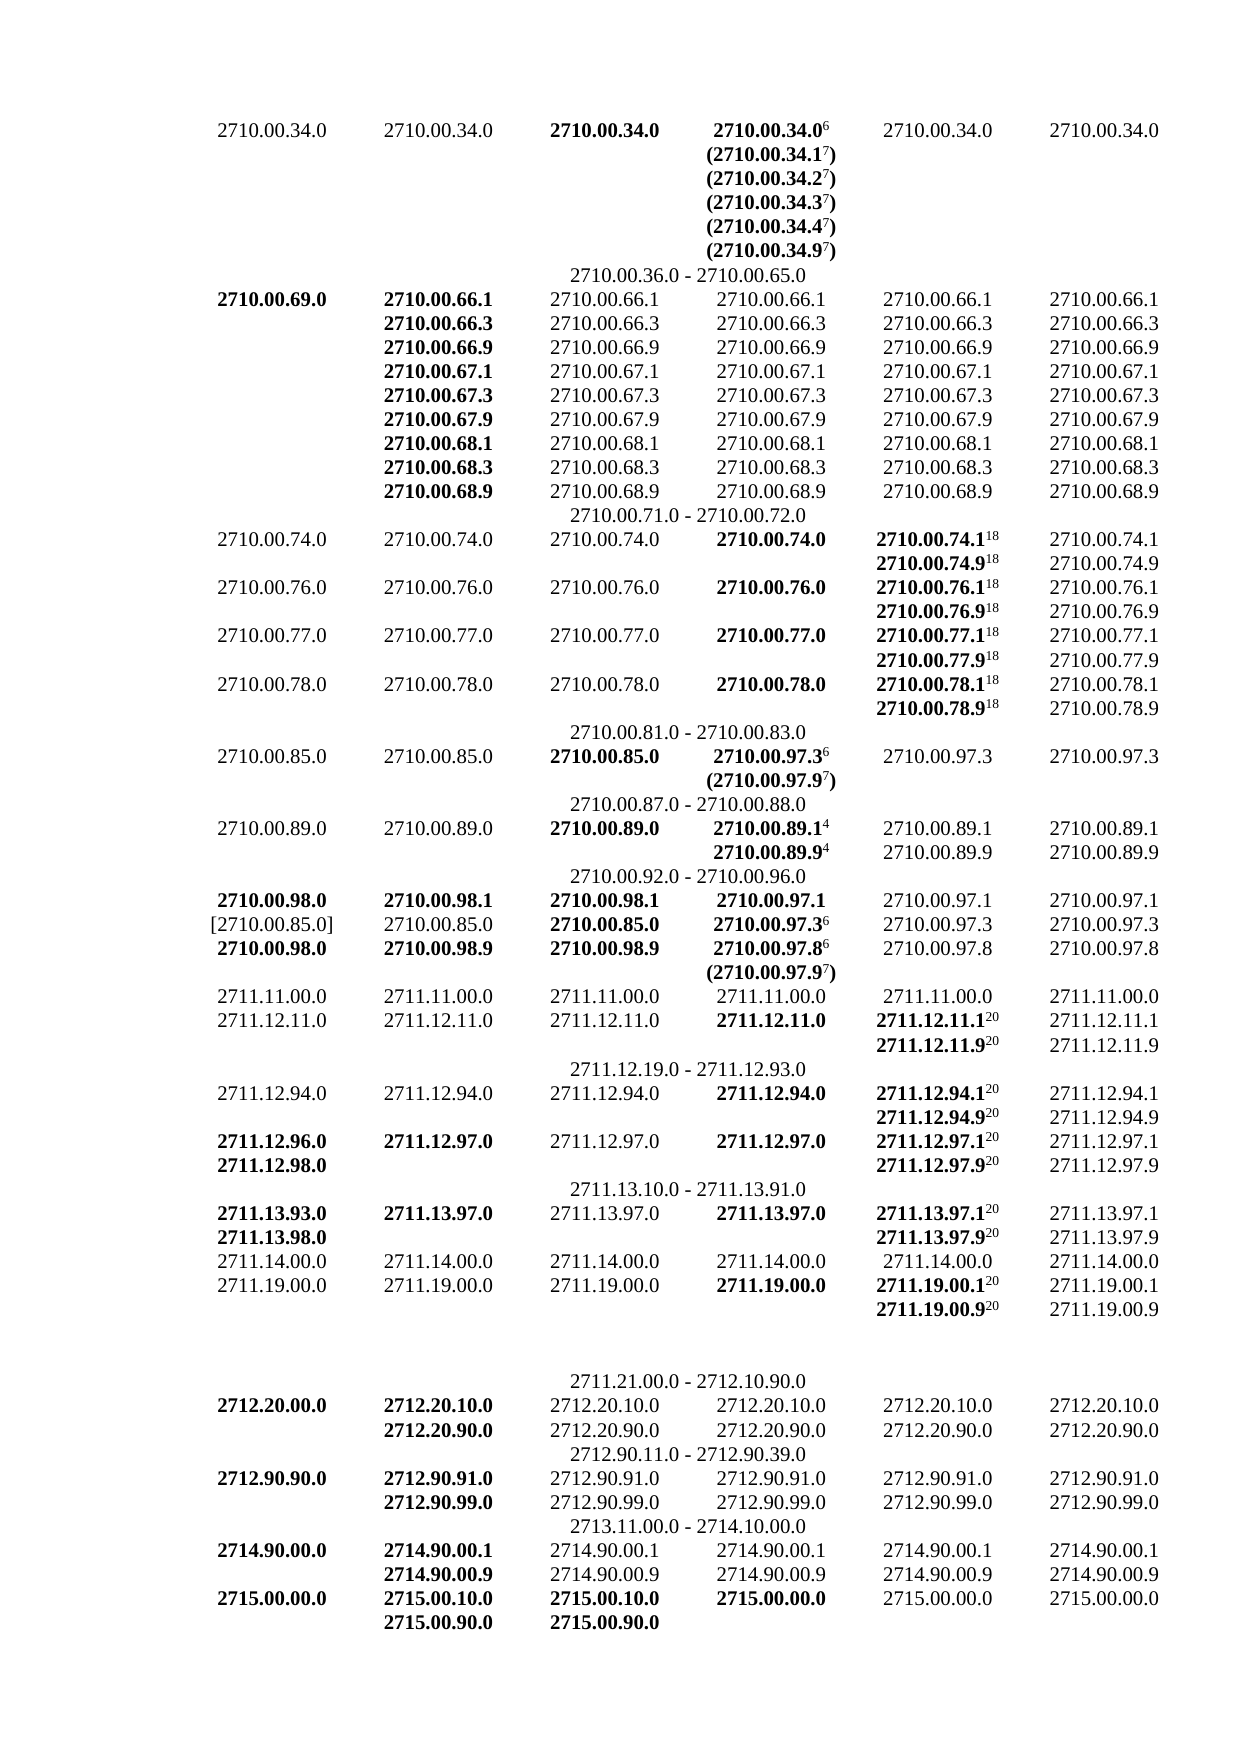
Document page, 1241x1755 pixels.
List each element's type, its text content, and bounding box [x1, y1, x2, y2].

table_cell 2711.12.11.0 [521, 1009, 688, 1057]
table_cell 2710.00.68.9 [355, 479, 521, 503]
table_cell 2710.00.89.14 2710.00.89.94 [688, 816, 854, 864]
table_cell 2712.20.90.0 [854, 1418, 1021, 1442]
table_cell 2715.00.00.0 [1021, 1586, 1187, 1610]
table_cell 2710.00.68.3 [355, 455, 521, 479]
table_cell 2710.00.34.0 [355, 118, 521, 142]
table_cell 2711.12.94.0 [688, 1081, 854, 1129]
table_cell 2710.00.98.1 [521, 888, 688, 912]
table_cell 2714.90.00.0 [189, 1538, 355, 1562]
table_cell 2710.00.74.118 2710.00.74.918 [854, 527, 1021, 575]
table_cell 2710.00.68.9 [688, 479, 854, 503]
table_cell [189, 1490, 355, 1514]
table_cell 2710.00.89.0 [189, 816, 355, 864]
table_cell 2711.12.94.0 [189, 1081, 355, 1129]
table_cell 2711.19.00.120 2711.19.00.920 [854, 1273, 1021, 1369]
table_cell 2711.11.00.0 [521, 984, 688, 1008]
table_cell 2710.00.85.0 [521, 744, 688, 768]
table_cell [854, 142, 1021, 166]
table_cell 2710.00.97.3 [1021, 912, 1187, 936]
table_cell 2710.00.76.0 [189, 575, 355, 623]
table_cell 2711.13.97.0 [521, 1201, 688, 1249]
table_cell 2711.12.94.0 [521, 1081, 688, 1129]
table_cell 2711.12.97.1 2711.12.97.9 [1021, 1129, 1187, 1177]
table_cell 2712.20.90.0 [688, 1418, 854, 1442]
table_cell [854, 239, 1021, 262]
table_cell 2710.00.78.0 [189, 672, 355, 720]
table_cell 2710.00.34.0 [854, 118, 1021, 142]
table_cell 2710.00.66.9 [355, 335, 521, 359]
table_cell 2710.00.97.3 [854, 744, 1021, 768]
table_cell 2710.00.68.1 [688, 431, 854, 455]
table_cell 2710.00.97.8 [1021, 936, 1187, 960]
table_cell (2710.00.34.17) [688, 142, 854, 166]
table_cell 2710.00.68.1 [854, 431, 1021, 455]
table_cell 2714.90.00.1 [521, 1538, 688, 1562]
table_cell 2714.90.00.9 [854, 1562, 1021, 1586]
table_cell 2710.00.87.0 - 2710.00.88.0 [189, 792, 1187, 816]
table_cell 2710.00.66.9 [854, 335, 1021, 359]
table_cell 2715.00.00.0 [189, 1586, 355, 1610]
table_cell 2710.00.78.0 [355, 672, 521, 720]
table_cell [189, 1418, 355, 1442]
table_cell 2711.11.00.0 [1021, 984, 1187, 1008]
table_cell 2710.00.77.118 2710.00.77.918 [854, 624, 1021, 672]
table_cell 2712.20.10.0 [521, 1394, 688, 1417]
table_cell 2710.00.98.9 [521, 936, 688, 960]
table_cell [189, 142, 355, 166]
table_cell 2711.14.00.0 [688, 1249, 854, 1273]
table_cell 2710.00.68.9 [521, 479, 688, 503]
table_cell 2713.11.00.0 - 2714.10.00.0 [189, 1514, 1187, 1538]
table_cell 2710.00.66.1 [355, 287, 521, 311]
table_cell 2714.90.00.9 [355, 1562, 521, 1586]
table_cell 2712.20.00.0 [189, 1394, 355, 1417]
table_cell [189, 239, 355, 262]
table_cell 2712.90.99.0 [521, 1490, 688, 1514]
table_cell 2710.00.89.1 2710.00.89.9 [1021, 816, 1187, 864]
table_cell 2710.00.67.1 [1021, 359, 1187, 383]
table_cell 2712.90.91.0 [521, 1466, 688, 1490]
table_cell 2715.00.10.0 [521, 1586, 688, 1610]
table_cell [854, 214, 1021, 238]
table_cell 2710.00.98.0 [189, 936, 355, 960]
table_cell 2710.00.68.1 [1021, 431, 1187, 455]
table_cell [355, 190, 521, 214]
table_cell 2711.14.00.0 [1021, 1249, 1187, 1273]
table_cell 2710.00.77.1 2710.00.77.9 [1021, 624, 1187, 672]
table_cell 2712.20.10.0 [688, 1394, 854, 1417]
table_cell 2712.90.90.0 [189, 1466, 355, 1490]
table_cell 2710.00.78.118 2710.00.78.918 [854, 672, 1021, 720]
table_cell 2710.00.89.0 [521, 816, 688, 864]
table_cell 2710.00.68.3 [521, 455, 688, 479]
table_cell 2711.12.96.0 2711.12.98.0 [189, 1129, 355, 1177]
table_cell 2710.00.67.3 [355, 383, 521, 407]
table_cell [189, 335, 355, 359]
table_cell [1021, 142, 1187, 166]
table_cell 2710.00.68.1 [521, 431, 688, 455]
table_cell 2710.00.67.3 [688, 383, 854, 407]
table_cell [1021, 239, 1187, 262]
table_cell 2710.00.34.0 [189, 118, 355, 142]
table_cell [189, 431, 355, 455]
table_cell 2711.11.00.0 [189, 984, 355, 1008]
table_cell 2711.13.97.120 2711.13.97.920 [854, 1201, 1021, 1249]
table_cell [521, 239, 688, 262]
table_cell (2710.00.34.47) [688, 214, 854, 238]
table_cell 2712.20.90.0 [521, 1418, 688, 1442]
table_cell 2710.00.78.0 [521, 672, 688, 720]
table_cell 2710.00.76.118 2710.00.76.918 [854, 575, 1021, 623]
table_cell 2710.00.34.0 [521, 118, 688, 142]
table_cell 2710.00.89.1 2710.00.89.9 [854, 816, 1021, 864]
table_cell [189, 768, 355, 792]
table_cell 2710.00.66.1 [1021, 287, 1187, 311]
table_cell [355, 239, 521, 262]
table_cell 2712.90.99.0 [355, 1490, 521, 1514]
table_cell 2710.00.77.0 [521, 624, 688, 672]
table_cell 2714.90.00.1 [688, 1538, 854, 1562]
table_cell 2715.00.10.0 [355, 1586, 521, 1610]
table_cell [189, 166, 355, 190]
table_cell 2710.00.76.0 [688, 575, 854, 623]
table_cell [189, 359, 355, 383]
table_cell 2710.00.98.0 [189, 888, 355, 912]
table_cell 2710.00.68.9 [1021, 479, 1187, 503]
table_cell [189, 1562, 355, 1586]
table_cell 2712.20.10.0 [854, 1394, 1021, 1417]
table_cell 2711.12.97.0 [688, 1129, 854, 1177]
table_cell 2710.00.77.0 [688, 624, 854, 672]
table_cell 2711.19.00.0 [189, 1273, 355, 1369]
table_cell 2710.00.77.0 [189, 624, 355, 672]
table_cell [854, 960, 1021, 984]
table_cell 2712.20.10.0 [1021, 1394, 1187, 1417]
table_cell [521, 142, 688, 166]
table_cell 2711.13.10.0 - 2711.13.91.0 [189, 1177, 1187, 1201]
table_cell 2714.90.00.1 [854, 1538, 1021, 1562]
table_cell [521, 768, 688, 792]
table_cell 2710.00.68.1 [355, 431, 521, 455]
table_cell [521, 190, 688, 214]
table_cell [1021, 214, 1187, 238]
table_cell 2711.12.11.120 2711.12.11.920 [854, 1009, 1021, 1057]
table_cell 2711.12.94.0 [355, 1081, 521, 1129]
table_cell [521, 166, 688, 190]
table_cell [189, 455, 355, 479]
table_cell 2714.90.00.1 [1021, 1538, 1187, 1562]
table_cell 2711.12.94.1 2711.12.94.9 [1021, 1081, 1187, 1129]
table_cell 2715.00.90.0 [355, 1610, 521, 1634]
table_cell 2710.00.76.0 [521, 575, 688, 623]
table_cell 2712.90.91.0 [1021, 1466, 1187, 1490]
table_cell 2712.90.91.0 [355, 1466, 521, 1490]
table_cell 2715.00.90.0 [521, 1610, 688, 1634]
table_cell 2710.00.67.9 [521, 407, 688, 431]
table_cell 2710.00.66.3 [854, 311, 1021, 335]
table_cell 2712.90.99.0 [1021, 1490, 1187, 1514]
table_cell 2710.00.66.3 [688, 311, 854, 335]
table_cell 2711.12.19.0 - 2711.12.93.0 [189, 1057, 1187, 1081]
table_cell 2711.14.00.0 [854, 1249, 1021, 1273]
table_cell 2710.00.66.9 [688, 335, 854, 359]
table_cell 2711.12.94.120 2711.12.94.920 [854, 1081, 1021, 1129]
table_cell [189, 190, 355, 214]
table_cell 2710.00.67.1 [688, 359, 854, 383]
table_cell 2710.00.74.0 [521, 527, 688, 575]
table_cell [2710.00.85.0] [189, 912, 355, 936]
table_cell 2710.00.66.1 [521, 287, 688, 311]
table_cell 2711.21.00.0 - 2712.10.90.0 [189, 1369, 1187, 1393]
table_cell (2710.00.97.97) [688, 768, 854, 792]
table_cell 2714.90.00.9 [688, 1562, 854, 1586]
table_cell 2710.00.67.3 [1021, 383, 1187, 407]
table_cell 2711.11.00.0 [355, 984, 521, 1008]
table_cell 2710.00.98.9 [355, 936, 521, 960]
table_cell 2711.11.00.0 [688, 984, 854, 1008]
table_cell 2710.00.66.3 [355, 311, 521, 335]
table_cell 2710.00.36.0 - 2710.00.65.0 [189, 263, 1187, 287]
table_cell 2710.00.97.86 [688, 936, 854, 960]
table_cell 2710.00.67.1 [854, 359, 1021, 383]
table_cell 2711.12.97.120 2711.12.97.920 [854, 1129, 1021, 1177]
table_cell 2710.00.66.1 [688, 287, 854, 311]
table_cell 2711.19.00.1 2711.19.00.9 [1021, 1273, 1187, 1369]
table_cell 2710.00.67.3 [854, 383, 1021, 407]
table_cell 2712.90.91.0 [688, 1466, 854, 1490]
table_cell 2710.00.66.3 [521, 311, 688, 335]
table_cell 2711.19.00.0 [355, 1273, 521, 1369]
table_cell [854, 190, 1021, 214]
table_cell (2710.00.34.37) [688, 190, 854, 214]
table_cell 2710.00.67.9 [854, 407, 1021, 431]
table_cell 2712.90.99.0 [854, 1490, 1021, 1514]
table_cell 2710.00.77.0 [355, 624, 521, 672]
table_cell 2711.19.00.0 [688, 1273, 854, 1369]
table_cell 2711.13.93.0 2711.13.98.0 [189, 1201, 355, 1249]
table_cell [189, 1610, 355, 1634]
table_cell [1021, 166, 1187, 190]
table_cell 2710.00.71.0 - 2710.00.72.0 [189, 503, 1187, 527]
table_cell 2710.00.68.3 [854, 455, 1021, 479]
table_cell 2711.13.97.0 [688, 1201, 854, 1249]
table_cell 2711.12.97.0 [521, 1129, 688, 1177]
table_cell 2710.00.66.9 [1021, 335, 1187, 359]
table_cell [355, 960, 521, 984]
table_cell [1021, 190, 1187, 214]
table_cell [189, 479, 355, 503]
table_cell 2710.00.97.36 [688, 912, 854, 936]
table_cell 2710.00.67.1 [355, 359, 521, 383]
table_cell 2710.00.85.0 [189, 744, 355, 768]
table_cell 2712.90.11.0 - 2712.90.39.0 [189, 1442, 1187, 1466]
table_cell [521, 214, 688, 238]
table_cell 2711.12.11.0 [355, 1009, 521, 1057]
table_cell 2711.12.11.1 2711.12.11.9 [1021, 1009, 1187, 1057]
table_cell 2714.90.00.1 [355, 1538, 521, 1562]
table_cell 2711.12.97.0 [355, 1129, 521, 1177]
table_cell 2710.00.85.0 [521, 912, 688, 936]
table_cell 2710.00.68.9 [854, 479, 1021, 503]
table_cell 2710.00.74.0 [688, 527, 854, 575]
table_cell 2714.90.00.9 [1021, 1562, 1187, 1586]
table_cell 2711.13.97.1 2711.13.97.9 [1021, 1201, 1187, 1249]
table_cell 2710.00.97.1 [688, 888, 854, 912]
table_cell 2710.00.97.3 [854, 912, 1021, 936]
table_cell [189, 214, 355, 238]
table_cell [189, 407, 355, 431]
table_cell [355, 214, 521, 238]
table_cell 2710.00.85.0 [355, 744, 521, 768]
table_cell [854, 1610, 1021, 1634]
table_cell 2714.90.00.9 [521, 1562, 688, 1586]
table_cell 2710.00.76.0 [355, 575, 521, 623]
table_cell 2711.14.00.0 [521, 1249, 688, 1273]
table_cell 2710.00.67.1 [521, 359, 688, 383]
table_cell 2710.00.67.9 [355, 407, 521, 431]
table_cell (2710.00.34.97) [688, 239, 854, 262]
table_cell 2710.00.67.9 [1021, 407, 1187, 431]
table_cell [1021, 768, 1187, 792]
table_cell 2710.00.78.0 [688, 672, 854, 720]
table_cell 2710.00.92.0 - 2710.00.96.0 [189, 864, 1187, 888]
table_cell 2710.00.89.0 [355, 816, 521, 864]
table_cell [521, 960, 688, 984]
table_cell [189, 311, 355, 335]
table_cell 2710.00.76.1 2710.00.76.9 [1021, 575, 1187, 623]
table_cell 2715.00.00.0 [688, 1586, 854, 1610]
table_cell [1021, 1610, 1187, 1634]
table_cell 2710.00.66.1 [854, 287, 1021, 311]
table_cell 2711.12.11.0 [189, 1009, 355, 1057]
table_cell 2711.12.11.0 [688, 1009, 854, 1057]
table_cell 2710.00.97.1 [1021, 888, 1187, 912]
table_cell [189, 383, 355, 407]
table_cell 2710.00.97.1 [854, 888, 1021, 912]
table_cell 2710.00.34.0 [1021, 118, 1187, 142]
table_cell 2710.00.74.1 2710.00.74.9 [1021, 527, 1187, 575]
table_cell 2710.00.97.3 [1021, 744, 1187, 768]
table_cell 2710.00.74.0 [189, 527, 355, 575]
table_cell 2710.00.74.0 [355, 527, 521, 575]
table_cell 2711.14.00.0 [355, 1249, 521, 1273]
table_cell [355, 768, 521, 792]
table_cell (2710.00.97.97) [688, 960, 854, 984]
table_cell 2711.14.00.0 [189, 1249, 355, 1273]
table_cell 2710.00.68.3 [1021, 455, 1187, 479]
table_cell [355, 142, 521, 166]
table_cell [189, 960, 355, 984]
table_cell 2710.00.98.1 [355, 888, 521, 912]
table_cell 2712.90.99.0 [688, 1490, 854, 1514]
table_cell 2715.00.00.0 [854, 1586, 1021, 1610]
table_cell 2710.00.34.06 [688, 118, 854, 142]
table_cell [1021, 960, 1187, 984]
table_cell 2711.19.00.0 [521, 1273, 688, 1369]
table_cell 2711.11.00.0 [854, 984, 1021, 1008]
table_cell 2710.00.66.3 [1021, 311, 1187, 335]
table_cell [688, 1610, 854, 1634]
table_cell 2712.20.90.0 [1021, 1418, 1187, 1442]
table_cell 2710.00.67.9 [688, 407, 854, 431]
table_cell 2710.00.97.8 [854, 936, 1021, 960]
table_cell 2712.90.91.0 [854, 1466, 1021, 1490]
table_cell (2710.00.34.27) [688, 166, 854, 190]
table_cell [854, 166, 1021, 190]
table_cell 2710.00.68.3 [688, 455, 854, 479]
table_cell 2710.00.67.3 [521, 383, 688, 407]
table_cell 2710.00.78.1 2710.00.78.9 [1021, 672, 1187, 720]
table_cell 2710.00.69.0 [189, 287, 355, 311]
table_cell 2712.20.90.0 [355, 1418, 521, 1442]
table_cell [854, 768, 1021, 792]
table_cell 2710.00.81.0 - 2710.00.83.0 [189, 720, 1187, 744]
table_cell 2710.00.97.36 [688, 744, 854, 768]
table_cell 2711.13.97.0 [355, 1201, 521, 1249]
table_cell 2710.00.85.0 [355, 912, 521, 936]
table_cell 2712.20.10.0 [355, 1394, 521, 1417]
table_cell [355, 166, 521, 190]
table_cell 2710.00.66.9 [521, 335, 688, 359]
